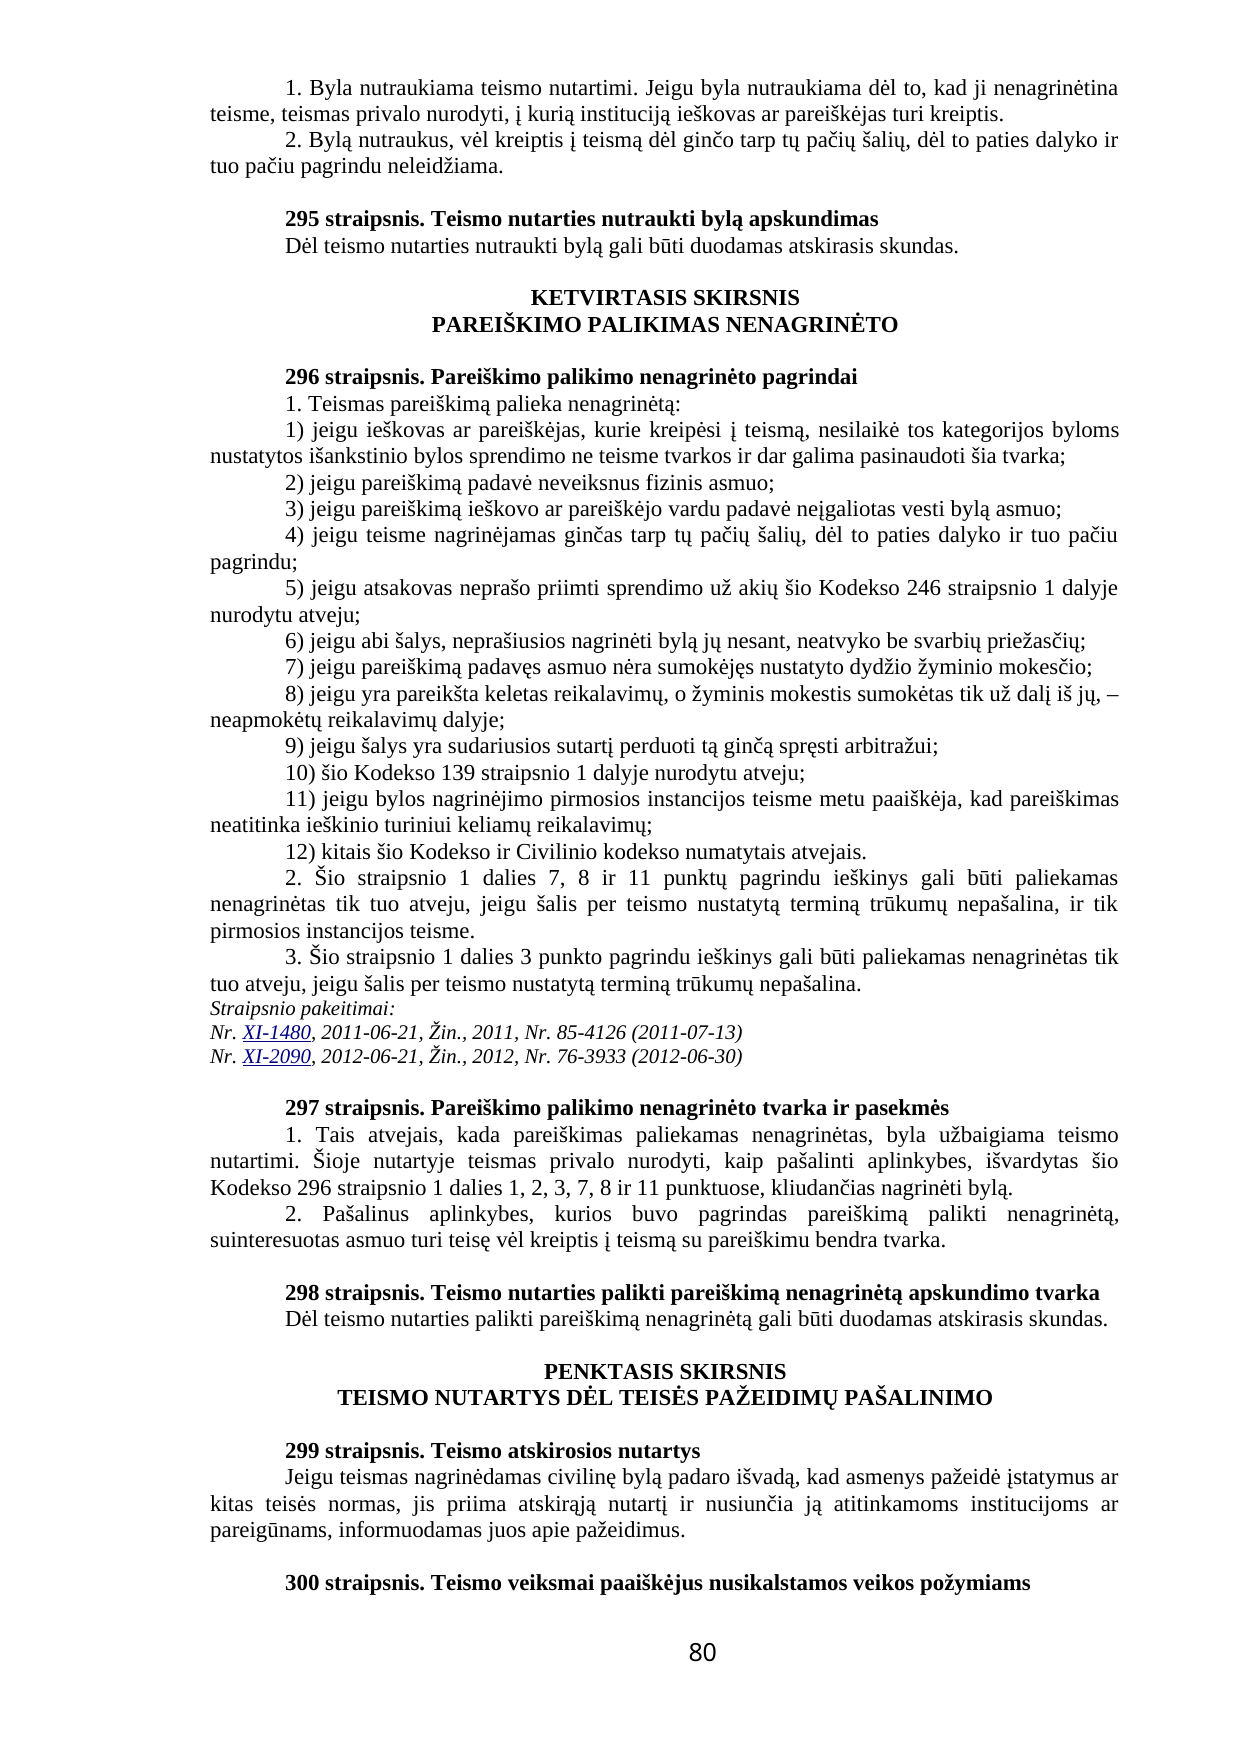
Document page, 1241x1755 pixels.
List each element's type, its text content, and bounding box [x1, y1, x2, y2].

text 3) jeigu pareiškimą ieškovo ar pareiškėjo vardu padavė neįgaliotas vesti bylą asmuo; [210, 495, 1120, 522]
text TEISMO NUTARTYS DĖL TEISĖS PAŽEIDIMŲ PAŠALINIMO [210, 1384, 1120, 1411]
text Dėl teismo nutarties palikti pareiškimą nenagrinėtą gali būti duodamas atskirasis skundas. [210, 1305, 1120, 1332]
text 299 straipsnis. Teismo atskirosios nutartys [210, 1437, 1120, 1463]
text Straipsnio pakeitimai: [210, 996, 1120, 1020]
text 1. Tais atvejais, kada pareiškimas paliekamas nenagrinėtas, byla užbaigiama teismo nutartimi. Šioje nutartyje teismas privalo nurodyti, kaip pašalinti aplinkybes, išvardytas šio Kodekso 296 straipsnio 1 dalies 1, 2, 3, 7, 8 ir 11 punktuose, kliudančias nagrinėti bylą. [210, 1121, 1120, 1200]
text 2. Pašalinus aplinkybes, kurios buvo pagrindas pareiškimą palikti nenagrinėtą, suinteresuotas asmuo turi teisę vėl kreiptis į teismą su pareiškimu bendra tvarka. [210, 1200, 1120, 1253]
text Jeigu teismas nagrinėdamas civilinę bylą padaro išvadą, kad asmenys pažeidė įstatymus ar kitas teisės normas, jis priima atskirąją nutartį ir nusiunčia ją atitinkamoms institucijoms ar pareigūnams, informuodamas juos apie pažeidimus. [210, 1463, 1120, 1542]
text 2. Bylą nutraukus, vėl kreiptis į teismą dėl ginčo tarp tų pačių šalių, dėl to paties dalyko ir tuo pačiu pagrindu neleidžiama. [210, 126, 1120, 179]
text 295 straipsnis. Teismo nutarties nutraukti bylą apskundimas [210, 205, 1120, 232]
text Dėl teismo nutarties nutraukti bylą gali būti duodamas atskirasis skundas. [210, 232, 1120, 258]
text 4) jeigu teisme nagrinėjamas ginčas tarp tų pačių šalių, dėl to paties dalyko ir tuo pačiu pagrindu; [210, 522, 1120, 574]
text Nr. XI-2090, 2012-06-21, Žin., 2012, Nr. 76-3933 (2012-06-30) [210, 1044, 1120, 1068]
text 300 straipsnis. Teismo veiksmai paaiškėjus nusikalstamos veikos požymiams [210, 1569, 1120, 1595]
text 1. Teismas pareiškimą palieka nenagrinėtą: [210, 390, 1120, 416]
text 6) jeigu abi šalys, neprašiusios nagrinėti bylą jų nesant, neatvyko be svarbių priežasčių; [210, 627, 1120, 653]
text 1. Byla nutraukiama teismo nutartimi. Jeigu byla nutraukiama dėl to, kad ji nenagrinėtina teisme, teismas privalo nurodyti, į kurią instituciją ieškovas ar pareiškėjas turi kreiptis. [210, 73, 1120, 126]
text 11) jeigu bylos nagrinėjimo pirmosios instancijos teisme metu paaiškėja, kad pareiškimas neatitinka ieškinio turiniui keliamų reikalavimų; [210, 785, 1120, 838]
text 10) šio Kodekso 139 straipsnio 1 dalyje nurodytu atveju; [210, 759, 1120, 785]
text 2. Šio straipsnio 1 dalies 7, 8 ir 11 punktų pagrindu ieškinys gali būti paliekamas nenagrinėtas tik tuo atveju, jeigu šalis per teismo nustatytą terminą trūkumų nepašalina, ir tik pirmosios instancijos teisme. [210, 864, 1120, 943]
subtitle PAREIŠKIMO PALIKIMAS NENAgRINĖTO [210, 311, 1120, 337]
text 5) jeigu atsakovas neprašo priimti sprendimo už akių šio Kodekso 246 straipsnio 1 dalyje nurodytu atveju; [210, 574, 1120, 627]
text 7) jeigu pareiškimą padavęs asmuo nėra sumokėjęs nustatyto dydžio žyminio mokesčio; [210, 653, 1120, 680]
text 298 straipsnis. Teismo nutarties palikti pareiškimą nenagrinėtą apskundimo tvarka [285, 1279, 1120, 1305]
subtitle PENKTASIS SKIRSNIS [210, 1358, 1120, 1384]
text 2) jeigu pareiškimą padavė neveiksnus fizinis asmuo; [210, 469, 1120, 495]
text 9) jeigu šalys yra sudariusios sutartį perduoti tą ginčą spręsti arbitražui; [210, 732, 1120, 759]
text 1) jeigu ieškovas ar pareiškėjas, kurie kreipėsi į teismą, nesilaikė tos kategorijos byloms nustatytos išankstinio bylos sprendimo ne teisme tvarkos ir dar galima pasinaudoti šia tvarka; [210, 416, 1120, 469]
subtitle KETVIRTASIS SKIRSNIS [210, 284, 1120, 311]
text 8) jeigu yra pareikšta keletas reikalavimų, o žyminis mokestis sumokėtas tik už dalį iš jų, – neapmokėtų reikalavimų dalyje; [210, 680, 1120, 732]
text 12) kitais šio Kodekso ir Civilinio kodekso numatytais atvejais. [229, 838, 1120, 864]
text 297 straipsnis. Pareiškimo palikimo nenagrinėto tvarka ir pasekmės [210, 1094, 1120, 1121]
text 296 straipsnis. Pareiškimo palikimo nenagrinėto pagrindai [210, 363, 1120, 390]
text 3. Šio straipsnio 1 dalies 3 punkto pagrindu ieškinys gali būti paliekamas nenagrinėtas tik tuo atveju, jeigu šalis per teismo nustatytą terminą trūkumų nepašalina. [210, 943, 1120, 996]
text Nr. XI-1480, 2011-06-21, Žin., 2011, Nr. 85-4126 (2011-07-13) [210, 1020, 1120, 1044]
